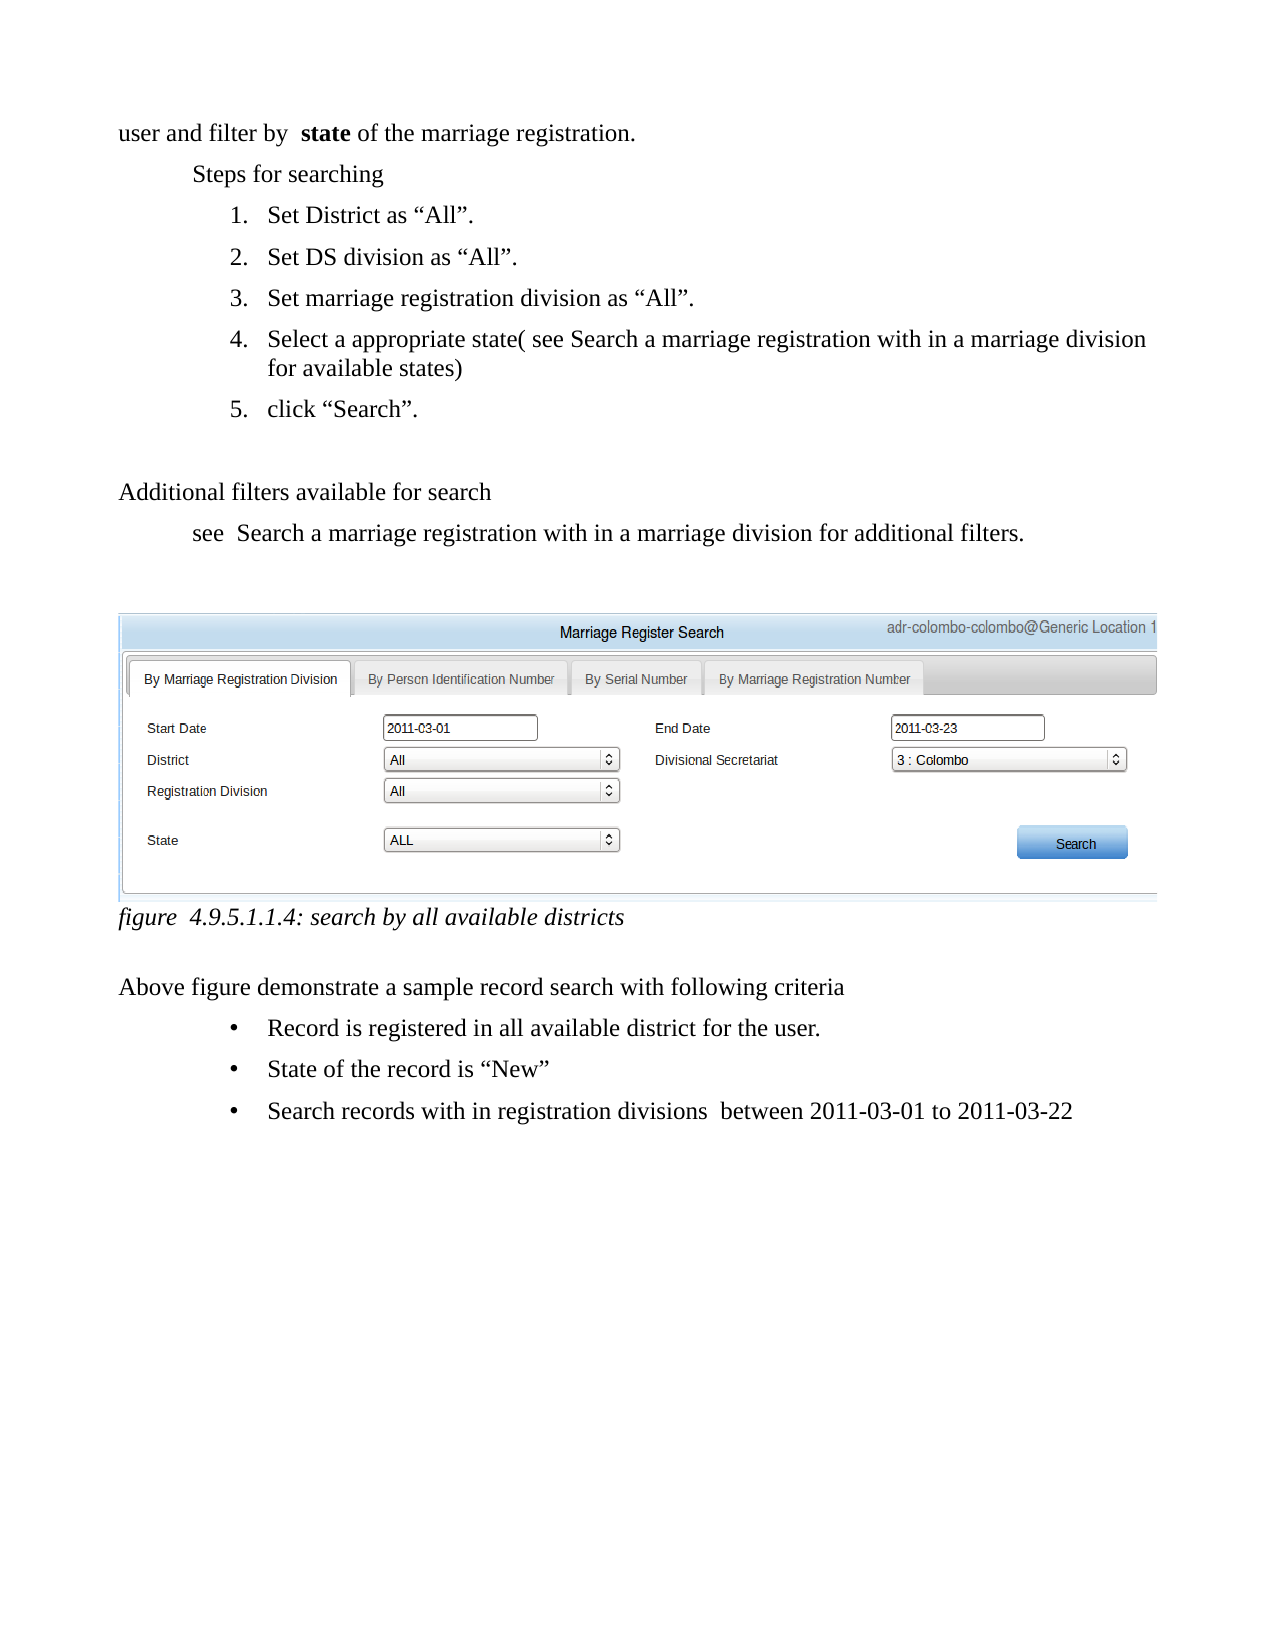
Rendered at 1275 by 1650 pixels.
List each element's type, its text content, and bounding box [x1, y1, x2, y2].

list State of the record is “New” [229, 1054, 1157, 1083]
text Steps for searching [118, 159, 1157, 188]
text figure 4.9.5.1.1.4: search by all available districts [118, 902, 1157, 931]
list Set District as “All”. [229, 201, 1157, 229]
list Record is registered in all available district for the user. [229, 1013, 1157, 1042]
text user and filter by state of the marriage registration. [118, 118, 1157, 147]
list Select a appropriate state( see Search a marriage registration with in a marriage division for available states) [229, 324, 1157, 382]
list click “Search”. [229, 394, 1157, 423]
picture [118, 613, 1158, 902]
text see Search a marriage registration with in a marriage division for additional filters. [118, 518, 1157, 547]
text Additional filters available for search [118, 477, 1157, 506]
list Set DS division as “All”. [229, 242, 1157, 271]
list Search records with in registration divisions between 2011-03-01 to 2011-03-22 [229, 1096, 1157, 1124]
list Set marriage registration division as “All”. [229, 283, 1157, 312]
text Above figure demonstrate a sample record search with following criteria [118, 972, 1157, 1001]
